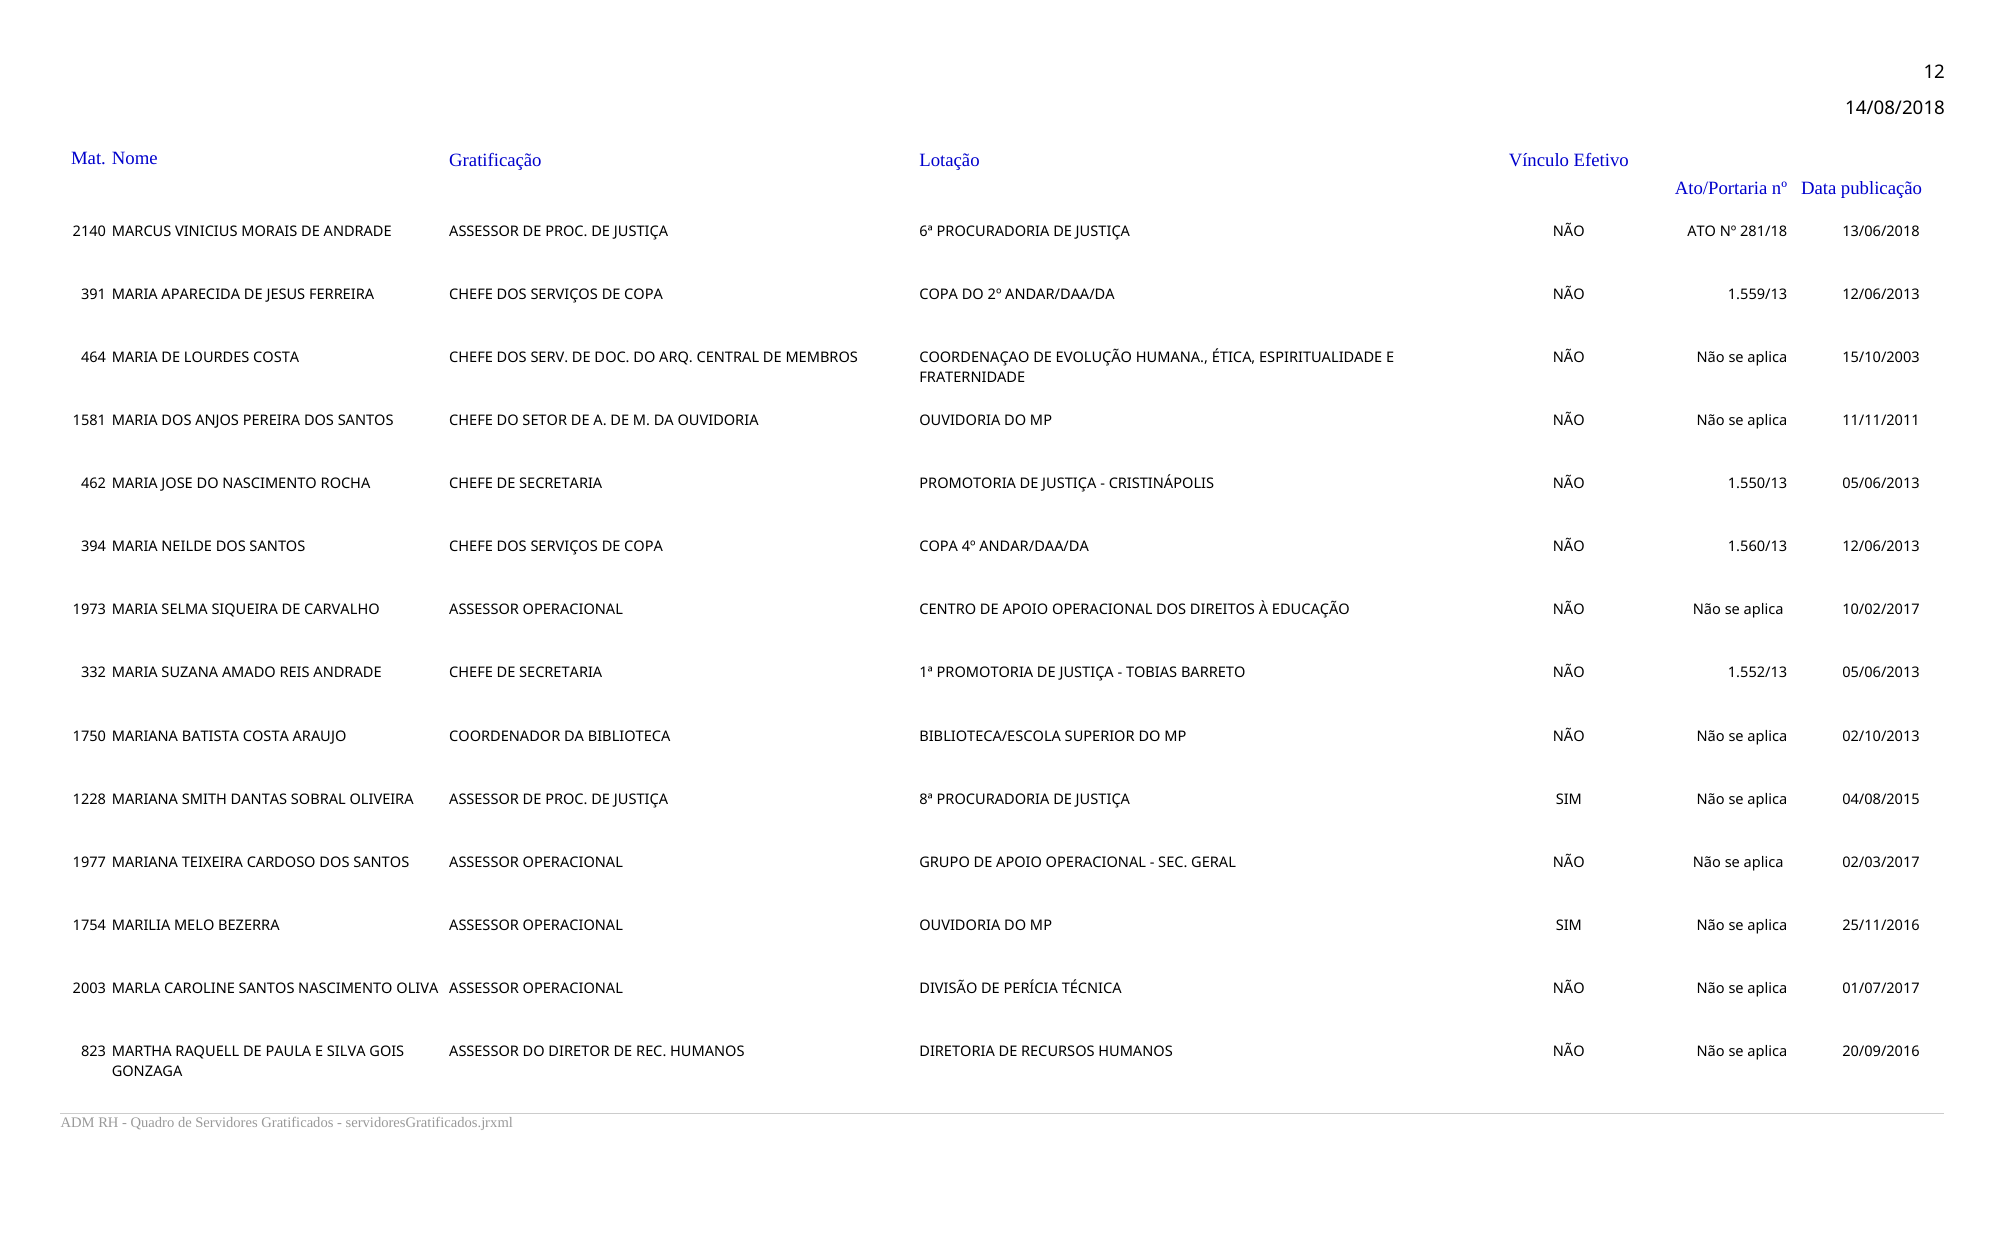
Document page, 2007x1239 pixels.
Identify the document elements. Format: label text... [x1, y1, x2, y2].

table_cell [440, 473, 449, 501]
table_cell Não se aplica [1650, 725, 1787, 754]
table_cell [440, 754, 449, 767]
table_cell 464 [9, 347, 106, 375]
table_cell 2140 [9, 220, 106, 249]
table_cell ATO Nº 281/18 [1650, 220, 1787, 249]
table_cell [1642, 473, 1649, 501]
table_cell NÃO [1495, 1041, 1642, 1083]
table_cell [0, 263, 112, 281]
table_cell [0, 817, 112, 831]
table_cell [1486, 284, 1495, 312]
table_cell [199, 149, 449, 177]
table_cell 1228 [9, 789, 106, 817]
table_cell [0, 1101, 2007, 1113]
table_cell [910, 1070, 919, 1083]
table_cell [440, 389, 449, 407]
table_cell [1787, 725, 1792, 754]
table_cell [106, 410, 112, 438]
table_cell [440, 599, 449, 628]
table_cell DIRETORIA DE RECURSOS HUMANOS [919, 1041, 1486, 1101]
table_cell 05/06/2013 [1793, 662, 1919, 691]
table_cell [1920, 220, 2007, 249]
table_cell [0, 880, 112, 894]
table_cell [1787, 410, 1792, 438]
table_cell NÃO [1495, 978, 1642, 1020]
table_cell CHEFE DOS SERVIÇOS DE COPA [449, 536, 910, 596]
table_cell [910, 326, 919, 344]
table_cell NÃO [1495, 536, 1642, 578]
table_cell 6ª PROCURADORIA DE JUSTIÇA [919, 220, 1486, 281]
table_cell [1920, 347, 2007, 375]
table_cell [449, 147, 910, 207]
table_cell [106, 915, 112, 943]
table_cell [1486, 1020, 2007, 1038]
table_cell [1642, 599, 1649, 628]
table_cell Não se aplica [1650, 915, 1787, 943]
table_cell [910, 754, 919, 767]
table_cell 8ª PROCURADORIA DE JUSTIÇA [919, 789, 1486, 849]
table_cell [1920, 599, 2007, 628]
table_cell NÃO [1495, 725, 1642, 767]
table_cell [1486, 978, 1495, 1006]
table_cell [910, 943, 919, 957]
table_cell [1486, 578, 2007, 596]
table_cell [910, 1006, 919, 1020]
table_cell [0, 641, 112, 659]
table_cell ADM RH - Quadro de Servidores Gratificados - servidoresGratificados.jrxml [60, 1114, 1944, 1137]
table_cell [1486, 641, 2007, 659]
table_cell [440, 880, 449, 894]
table_cell 02/10/2013 [1793, 725, 1919, 754]
table_cell [1486, 515, 2007, 533]
table_cell [1486, 894, 2007, 912]
table_cell [1642, 817, 2007, 831]
table_cell Não se aplica [1650, 852, 1787, 880]
table_cell [0, 149, 44, 177]
table_cell [1945, 95, 2007, 123]
table_cell [0, 831, 112, 849]
table_cell [440, 536, 449, 564]
table_cell [910, 536, 919, 564]
table_cell [0, 1083, 112, 1101]
table_cell [910, 375, 919, 389]
table_cell [1922, 179, 2007, 207]
table_cell [910, 768, 919, 786]
table_cell [440, 1083, 449, 1101]
table_cell [910, 789, 919, 817]
table_cell Data publicação [1787, 177, 1922, 207]
table_header [0, 0, 2007, 57]
table_cell [910, 438, 919, 452]
table_cell [440, 438, 449, 452]
table_cell ASSESSOR DE PROC. DE JUSTIÇA [449, 789, 910, 849]
table_cell [1486, 768, 2007, 786]
table_cell MARLA CAROLINE SANTOS NASCIMENTO OLIVA [112, 978, 440, 1038]
table_cell [1486, 536, 1495, 564]
table_cell [910, 831, 919, 849]
table_cell 1.550/13 [1650, 473, 1787, 501]
table_cell 13/06/2018 [1793, 220, 1919, 249]
table_cell [1486, 149, 1495, 177]
table_cell MARIA DE LOURDES COSTA [112, 347, 440, 407]
table_cell MARIA APARECIDA DE JESUS FERREIRA [112, 284, 440, 344]
table_cell [1945, 1113, 2007, 1137]
table_cell 1973 [9, 599, 106, 628]
table_cell [112, 147, 199, 207]
table_cell ASSESSOR OPERACIONAL [449, 599, 910, 659]
table_cell [440, 249, 449, 262]
table_cell [1642, 880, 2007, 894]
table_cell [0, 389, 112, 407]
table_cell [0, 943, 112, 957]
table_cell COORDENAÇAO DE EVOLUÇÃO HUMANA., ÉTICA, ESPIRITUALIDADE E FRATERNIDADE [919, 347, 1486, 407]
table_cell 1750 [9, 725, 106, 754]
table_cell [1642, 312, 2007, 326]
table_cell [1486, 691, 1495, 704]
table_cell [1642, 754, 2007, 767]
table_cell [1787, 599, 1792, 628]
table_cell [910, 263, 919, 281]
table_cell 2003 [9, 978, 106, 1006]
table_cell [0, 1041, 9, 1069]
table_cell [919, 147, 1486, 207]
table_cell [1787, 147, 1922, 207]
table_cell [0, 515, 112, 533]
table_cell [199, 179, 449, 207]
table_cell [1787, 536, 1792, 564]
table_cell NÃO [1495, 599, 1642, 641]
table_cell Vínculo Efetivo [1495, 149, 1642, 178]
table_cell Não se aplica [1650, 410, 1787, 438]
table_cell [440, 691, 449, 704]
table_cell [440, 628, 449, 641]
table_cell [910, 515, 919, 533]
table_cell 1.559/13 [1650, 284, 1787, 312]
table_cell [910, 641, 919, 659]
table_cell 1ª PROMOTORIA DE JUSTIÇA - TOBIAS BARRETO [919, 662, 1486, 722]
table_cell [910, 978, 919, 1006]
table_header Nome [112, 147, 199, 177]
table_cell [910, 179, 919, 207]
table_cell [106, 179, 112, 207]
table_cell [0, 179, 44, 207]
table_cell [0, 312, 112, 326]
table_cell 332 [9, 662, 106, 691]
table_cell [1642, 915, 1649, 943]
table_cell 04/08/2015 [1793, 789, 1919, 817]
table_cell [0, 978, 9, 1006]
table_cell [1642, 662, 1649, 691]
table_cell [0, 599, 9, 628]
table_cell [0, 501, 112, 515]
table_cell MARCUS VINICIUS MORAIS DE ANDRADE [112, 220, 440, 281]
table_cell [910, 599, 919, 628]
table_cell [910, 957, 919, 975]
table_cell ASSESSOR DO DIRETOR DE REC. HUMANOS [449, 1041, 910, 1101]
table_cell [910, 149, 919, 177]
table_cell [1642, 375, 2007, 389]
table_cell NÃO [1495, 220, 1642, 262]
table_cell [910, 473, 919, 501]
table_cell [440, 347, 449, 375]
table_cell [106, 789, 112, 817]
table_cell [910, 817, 919, 831]
table_cell 823 [9, 1041, 106, 1069]
table_cell [0, 249, 112, 262]
table_cell [0, 957, 112, 975]
table_cell [0, 1020, 112, 1038]
table_cell [0, 473, 9, 501]
table_cell [1486, 312, 1495, 326]
table_cell [106, 662, 112, 691]
table_cell [910, 880, 919, 894]
table_cell [1787, 978, 1792, 1006]
table_cell MARIA SELMA SIQUEIRA DE CARVALHO [112, 599, 440, 659]
table_cell [910, 1083, 919, 1101]
table_cell [1495, 147, 1642, 207]
table_cell [0, 438, 112, 452]
table_cell Lotação [919, 149, 1486, 178]
table_cell [440, 852, 449, 880]
table_cell 25/11/2016 [1793, 915, 1919, 943]
table_cell [1486, 915, 1495, 943]
table_cell [0, 1006, 112, 1020]
table_cell [0, 768, 112, 786]
table_cell [1486, 1006, 1495, 1020]
table_cell [1642, 501, 2007, 515]
table_cell COORDENADOR DA BIBLIOTECA [449, 725, 910, 786]
table_header Mat. [44, 147, 106, 177]
table_cell 1.560/13 [1650, 536, 1787, 564]
table_cell [1486, 452, 2007, 470]
table_cell [1787, 473, 1792, 501]
table_cell Não se aplica [1650, 599, 1787, 628]
table_cell [1920, 284, 2007, 312]
table_cell [1486, 1070, 1495, 1083]
table_cell 02/03/2017 [1793, 852, 1919, 880]
table_cell [106, 852, 112, 880]
table_cell [0, 284, 9, 312]
table_header [1650, 147, 1787, 177]
table_cell NÃO [1495, 662, 1642, 704]
table_cell [0, 410, 9, 438]
table_cell NÃO [1495, 347, 1642, 389]
table_cell [1642, 978, 1649, 1006]
table_cell MARTHA RAQUELL DE PAULA E SILVA GOIS GONZAGA [112, 1041, 440, 1101]
table_cell [0, 628, 112, 641]
table_cell 1.552/13 [1650, 662, 1787, 691]
table_cell MARIA NEILDE DOS SANTOS [112, 536, 440, 596]
table_cell [440, 1041, 449, 1069]
table_cell [910, 284, 919, 312]
table_cell [1486, 789, 1495, 817]
table_cell [1486, 831, 2007, 849]
table_cell Gratificação [449, 149, 910, 178]
table_cell [1486, 1083, 2007, 1101]
table_cell [910, 628, 919, 641]
table_cell [0, 123, 2007, 146]
table_cell [0, 1070, 112, 1083]
table_cell OUVIDORIA DO MP [919, 410, 1486, 470]
table_cell [910, 565, 919, 578]
table_cell [1486, 725, 1495, 754]
table_cell Ato/Portaria nº [1650, 177, 1787, 207]
table_cell CHEFE DOS SERVIÇOS DE COPA [449, 284, 910, 344]
table_cell [910, 389, 919, 407]
table_cell [440, 817, 449, 831]
table_cell [910, 220, 919, 249]
table_cell 1977 [9, 852, 106, 880]
table_cell [1642, 179, 1649, 207]
table_cell [1642, 149, 1649, 177]
table_cell [1486, 817, 1495, 831]
table_cell [1486, 628, 1495, 641]
table_cell [0, 85, 2007, 91]
table_cell 10/02/2017 [1793, 599, 1919, 628]
table_cell [1486, 263, 2007, 281]
table_cell [0, 59, 1790, 85]
table_cell [1486, 249, 1495, 262]
table_cell [1787, 220, 1792, 249]
table_cell [0, 347, 9, 375]
table_cell [1486, 220, 1495, 249]
table_cell Não se aplica [1650, 978, 1787, 1006]
table_cell [440, 263, 449, 281]
table_cell [1922, 149, 2007, 177]
table_cell [910, 347, 919, 375]
table_cell [0, 915, 9, 943]
table_cell MARIANA TEIXEIRA CARDOSO DOS SANTOS [112, 852, 440, 912]
table_cell GRUPO DE APOIO OPERACIONAL - SEC. GERAL [919, 852, 1486, 912]
table_cell PROMOTORIA DE JUSTIÇA - CRISTINÁPOLIS [919, 473, 1486, 533]
table_cell [106, 220, 112, 249]
table_cell [1787, 852, 1792, 880]
table_cell [1920, 852, 2007, 880]
table_cell [910, 915, 919, 943]
table_cell Não se aplica [1650, 347, 1787, 375]
table_cell [440, 725, 449, 754]
table_cell [440, 915, 449, 943]
table_cell [440, 375, 449, 389]
table_cell 462 [9, 473, 106, 501]
table_cell [910, 725, 919, 754]
table_cell [0, 691, 112, 704]
table_cell [910, 852, 919, 880]
table_cell [440, 789, 449, 817]
table_cell MARILIA MELO BEZERRA [112, 915, 440, 975]
table_cell [1945, 59, 2007, 85]
table_cell COPA 4º ANDAR/DAA/DA [919, 536, 1486, 596]
table_cell [106, 536, 112, 564]
table_cell [106, 725, 112, 754]
table_cell [910, 249, 919, 262]
table_cell CENTRO DE APOIO OPERACIONAL DOS DIREITOS À EDUCAÇÃO [919, 599, 1486, 659]
table_cell [440, 515, 449, 533]
table_cell MARIANA BATISTA COSTA ARAUJO [112, 725, 440, 786]
table_cell [1486, 410, 1495, 438]
table_cell ASSESSOR OPERACIONAL [449, 852, 910, 912]
table_cell 1581 [9, 410, 106, 438]
table_cell [1920, 725, 2007, 754]
table_cell [910, 501, 919, 515]
table_cell 394 [9, 536, 106, 564]
table_cell CHEFE DE SECRETARIA [449, 473, 910, 533]
table_cell [440, 662, 449, 691]
table_cell [440, 1006, 449, 1020]
table_cell 1754 [9, 915, 106, 943]
table_cell NÃO [1495, 410, 1642, 452]
table_cell [0, 852, 9, 880]
table_cell [440, 704, 449, 722]
table_cell [1642, 347, 1649, 375]
table_cell [1486, 662, 1495, 691]
table_cell [1642, 536, 1649, 564]
table_cell [1486, 1041, 1495, 1069]
table_cell [1642, 852, 1649, 880]
table_cell SIM [1495, 789, 1642, 831]
table_cell [440, 768, 449, 786]
table_cell [1642, 691, 2007, 704]
table_cell [1486, 943, 1495, 957]
table_cell [1650, 147, 1787, 207]
table_cell [440, 957, 449, 975]
table_cell MARIA DOS ANJOS PEREIRA DOS SANTOS [112, 410, 440, 470]
table_cell [440, 894, 449, 912]
table_cell [440, 978, 449, 1006]
table_cell MARIANA SMITH DANTAS SOBRAL OLIVEIRA [112, 789, 440, 849]
table_cell [1920, 1041, 2007, 1069]
table_cell [0, 789, 9, 817]
table_cell [1787, 284, 1792, 312]
table_cell [1486, 389, 2007, 407]
table_cell [0, 1113, 60, 1137]
table_cell MARIA SUZANA AMADO REIS ANDRADE [112, 662, 440, 722]
table_cell [1642, 284, 1649, 312]
table_cell MARIA JOSE DO NASCIMENTO ROCHA [112, 473, 440, 533]
table_cell SIM [1495, 915, 1642, 957]
table_cell [1486, 347, 1495, 375]
table_cell [1486, 473, 1495, 501]
table_cell [1486, 880, 1495, 894]
table_cell [106, 347, 112, 375]
table_cell 12/06/2013 [1793, 536, 1919, 564]
table_cell [1787, 347, 1792, 375]
table_cell [0, 326, 112, 344]
table_cell [1642, 249, 2007, 262]
table_cell CHEFE DE SECRETARIA [449, 662, 910, 722]
table_cell [106, 978, 112, 1006]
table_cell 391 [9, 284, 106, 312]
table_cell [440, 410, 449, 438]
table_cell 11/11/2011 [1793, 410, 1919, 438]
table_cell [0, 662, 9, 691]
table_cell [440, 501, 449, 515]
table_cell [440, 284, 449, 312]
table_cell [1642, 628, 2007, 641]
table_cell [1787, 789, 1792, 817]
table_cell 12/06/2013 [1793, 284, 1919, 312]
table_cell OUVIDORIA DO MP [919, 915, 1486, 975]
table_cell 01/07/2017 [1793, 978, 1919, 1006]
table_cell [1642, 220, 1649, 249]
table_cell COPA DO 2º ANDAR/DAA/DA [919, 284, 1486, 344]
table_cell [106, 1041, 112, 1069]
table_cell [1642, 1006, 2007, 1020]
table_cell [1642, 1041, 1649, 1069]
table_cell [0, 894, 112, 912]
table_cell [106, 599, 112, 628]
table_cell 14/08/2018 [1790, 95, 1944, 123]
table_cell [1787, 915, 1792, 943]
table_cell [910, 894, 919, 912]
table_cell [0, 95, 1790, 123]
table_cell [440, 312, 449, 326]
table_cell [1920, 473, 2007, 501]
table_cell [1486, 599, 1495, 628]
table_cell [1642, 725, 1649, 754]
table_cell [910, 1020, 919, 1038]
table_cell [0, 578, 112, 596]
table_cell ASSESSOR OPERACIONAL [449, 978, 910, 1038]
table_cell [1642, 438, 2007, 452]
table_cell [1920, 536, 2007, 564]
table_cell [1642, 789, 1649, 817]
table_cell [1642, 1070, 2007, 1083]
table_cell [910, 578, 919, 596]
table_cell [440, 220, 449, 249]
table_cell DIVISÃO DE PERÍCIA TÉCNICA [919, 978, 1486, 1038]
table_cell [440, 578, 449, 596]
table_cell [44, 147, 106, 207]
table_cell [440, 1020, 449, 1038]
table_cell NÃO [1495, 473, 1642, 515]
table_cell [1486, 375, 1495, 389]
table_cell [1486, 326, 2007, 344]
table_cell [440, 1070, 449, 1083]
table_cell [440, 943, 449, 957]
table_cell [1787, 662, 1792, 691]
table_cell [0, 452, 112, 470]
table_cell [440, 326, 449, 344]
table_cell [440, 641, 449, 659]
table_cell [0, 536, 9, 564]
table_cell [1486, 565, 1495, 578]
table_cell NÃO [1495, 284, 1642, 326]
table_cell [106, 284, 112, 312]
table_cell [1486, 704, 2007, 722]
table_cell [440, 831, 449, 849]
table_cell 15/10/2003 [1793, 347, 1919, 375]
table_header [1787, 147, 1922, 177]
table_cell CHEFE DOS SERV. DE DOC. DO ARQ. CENTRAL DE MEMBROS [449, 347, 910, 407]
table_cell [1486, 501, 1495, 515]
table_cell [1486, 754, 1495, 767]
table_cell [0, 704, 112, 722]
table_cell [106, 473, 112, 501]
table_cell [0, 209, 2007, 217]
table_cell 12 [1790, 59, 1944, 85]
table_cell [1486, 179, 1495, 207]
table_cell [910, 452, 919, 470]
table_cell NÃO [1495, 852, 1642, 894]
table_cell [1920, 662, 2007, 691]
table_cell [1787, 1041, 1792, 1069]
table_cell BIBLIOTECA/ESCOLA SUPERIOR DO MP [919, 725, 1486, 786]
table_cell Não se aplica [1650, 789, 1787, 817]
table_cell ASSESSOR DE PROC. DE JUSTIÇA [449, 220, 910, 281]
table_cell [1486, 957, 2007, 975]
table_cell [910, 691, 919, 704]
table_cell [1642, 565, 2007, 578]
table_cell [1920, 915, 2007, 943]
table_cell [910, 1041, 919, 1069]
table_cell [1920, 978, 2007, 1006]
table_cell [1642, 410, 1649, 438]
table_cell [1486, 438, 1495, 452]
table_cell CHEFE DO SETOR DE A. DE M. DA OUVIDORIA [449, 410, 910, 470]
table_cell [1920, 789, 2007, 817]
table_cell [440, 565, 449, 578]
table_cell 05/06/2013 [1793, 473, 1919, 501]
table_cell 20/09/2016 [1793, 1041, 1919, 1069]
table_cell [1642, 943, 2007, 957]
table_cell [440, 452, 449, 470]
table_cell [910, 704, 919, 722]
table_cell [0, 565, 112, 578]
table_cell Não se aplica [1650, 1041, 1787, 1069]
table_cell [106, 149, 112, 177]
table_cell [1920, 410, 2007, 438]
table_cell [910, 410, 919, 438]
table_cell ASSESSOR OPERACIONAL [449, 915, 910, 975]
table_cell [910, 312, 919, 326]
table_cell [1486, 852, 1495, 880]
table_cell [0, 220, 9, 249]
table_cell [910, 662, 919, 691]
table_cell [0, 754, 112, 767]
table_cell [0, 375, 112, 389]
table_cell [0, 725, 9, 754]
